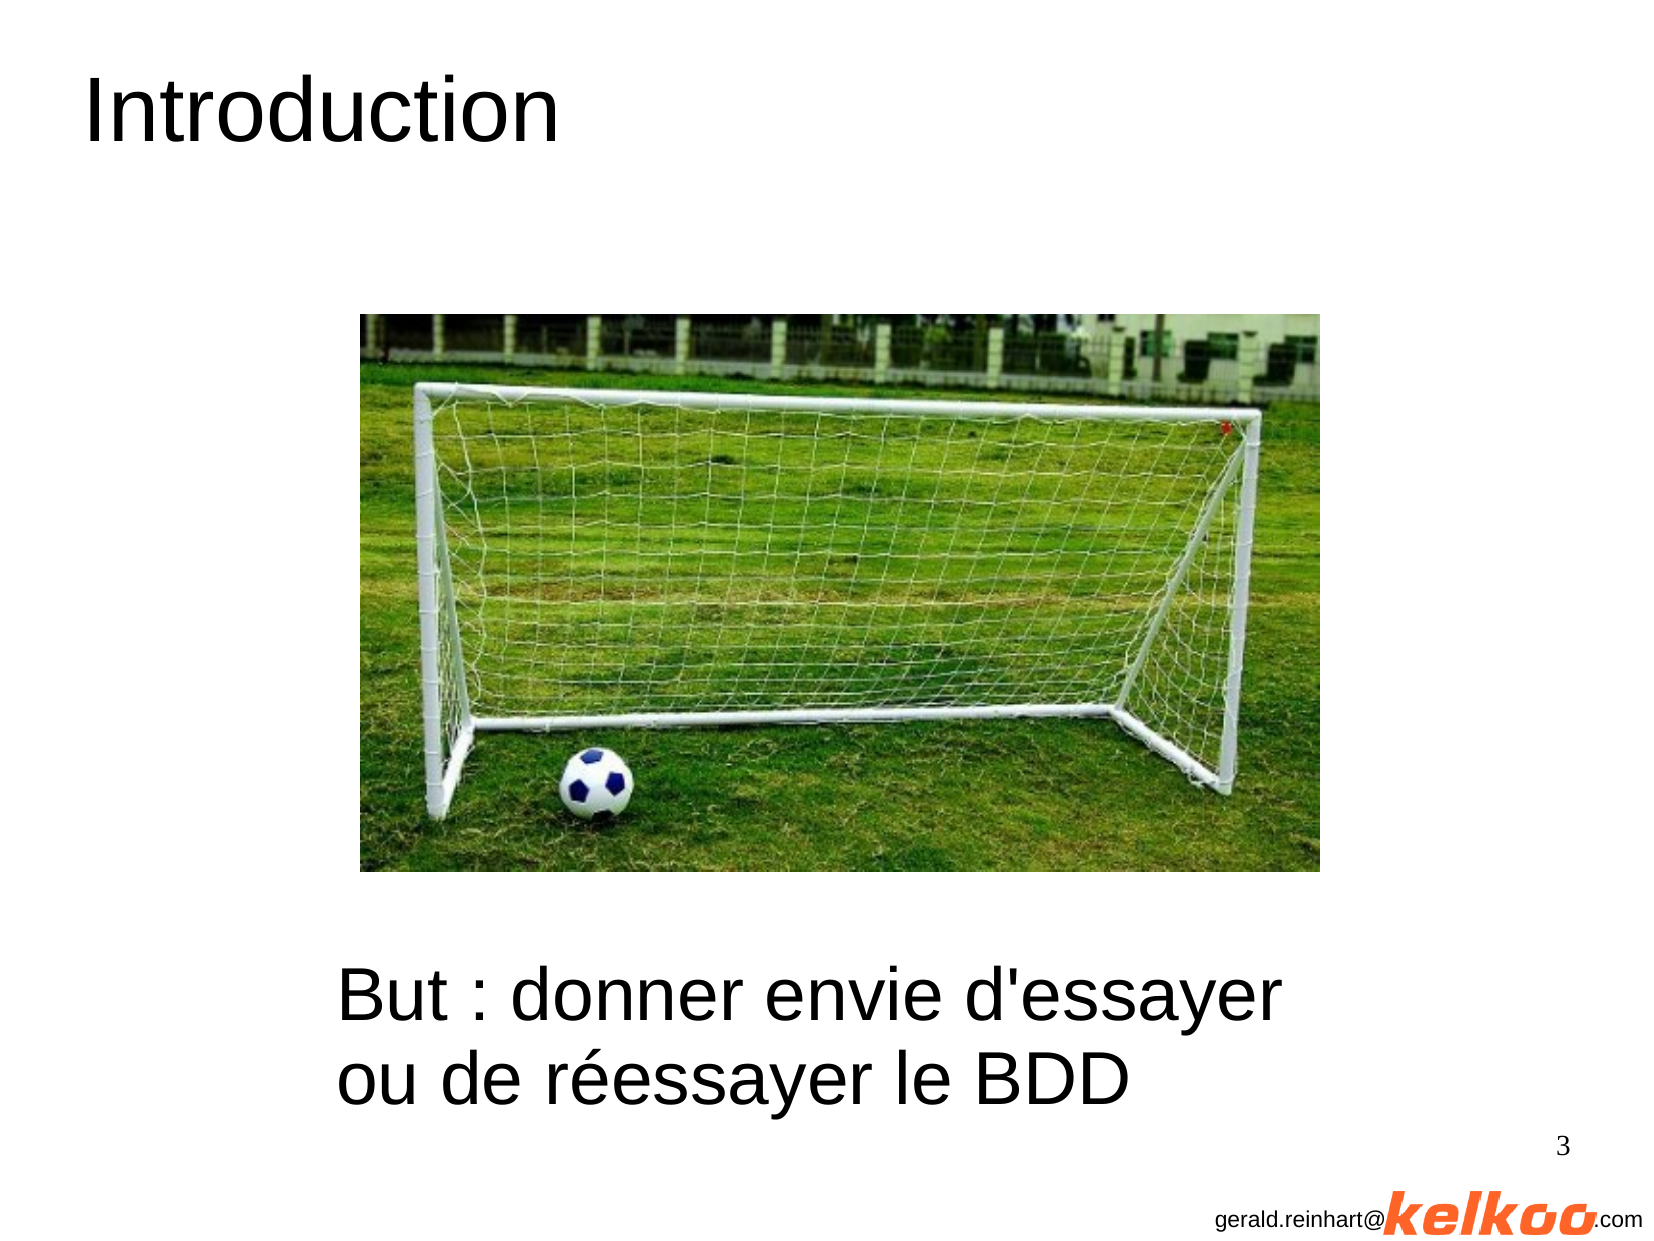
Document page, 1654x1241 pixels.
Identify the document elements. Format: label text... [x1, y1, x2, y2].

title Introduction [82, 5, 1571, 213]
picture [1383, 1191, 1597, 1199]
picture [360, 314, 1320, 872]
text_box But : donner envie d'essayer ou de réessayer le BDD [321, 945, 1321, 1128]
text_box gerald.reinhart@ .com [1193, 1199, 1654, 1241]
